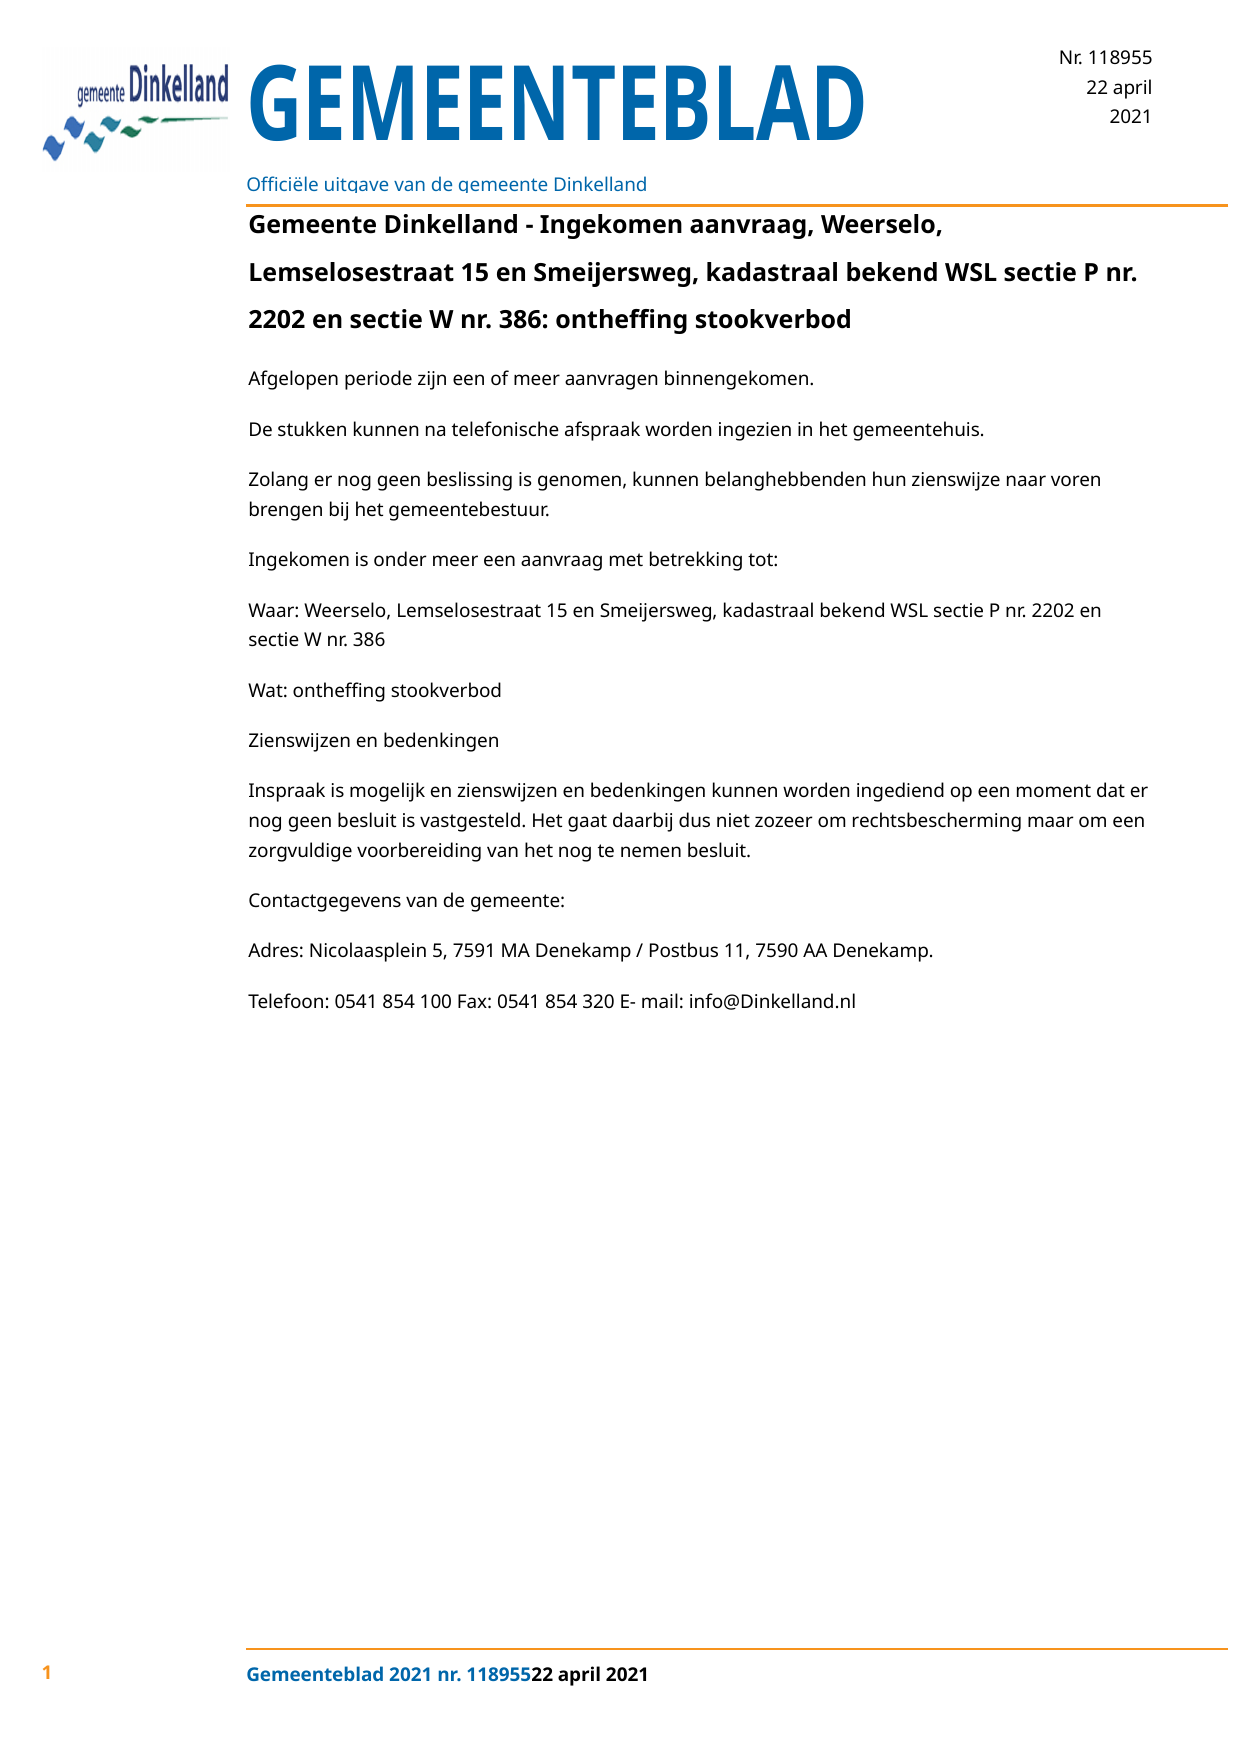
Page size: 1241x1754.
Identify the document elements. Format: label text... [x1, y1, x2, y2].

text Contactgegevens van de gemeente: [248, 887, 1152, 913]
text Afgelopen periode zijn een of meer aanvragen binnengekomen. [248, 366, 1152, 391]
text Wat: ontheffing stookverbod [248, 677, 1152, 702]
text Telefoon: 0541 854 100 Fax: 0541 854 320 E- mail: info@Dinkelland.nl [248, 988, 1152, 1014]
text Inspraak is mogelijk en zienswijzen en bedenkingen kunnen worden ingediend op een moment dat er nog geen besluit is vastgesteld. Het gaat daarbij dus niet zozeer om rechtsbescherming maar om een zorgvuldige voorbereiding van het nog te nemen besluit. [248, 778, 1152, 862]
text Zienswijzen en bedenkingen [248, 727, 1152, 753]
text Waar: Weerselo, Lemselosestraat 15 en Smeijersweg, kadastraal bekend WSL sectie P nr. 2202 en sectie W nr. 386 [248, 597, 1152, 652]
picture [41, 47, 231, 172]
text Zolang er nog geen beslissing is genomen, kunnen belanghebbenden hun zienswijze naar voren brengen bij het gemeentebestuur. [248, 466, 1152, 522]
text Ingekomen is onder meer een aanvraag met betrekking tot: [248, 546, 1152, 572]
text Gemeente Dinkelland - Ingekomen aanvraag, Weerselo, Lemselosestraat 15 en Smeijersweg, kadastraal bekend WSL sectie P nr. 2202 en sectie W nr. 386: ontheffing stookverbod [248, 207, 1152, 336]
text Adres: Nicolaasplein 5, 7591 MA Denekamp / Postbus 11, 7590 AA Denekamp. [248, 938, 1152, 963]
text De stukken kunnen na telefonische afspraak worden ingezien in het gemeentehuis. [248, 416, 1152, 442]
